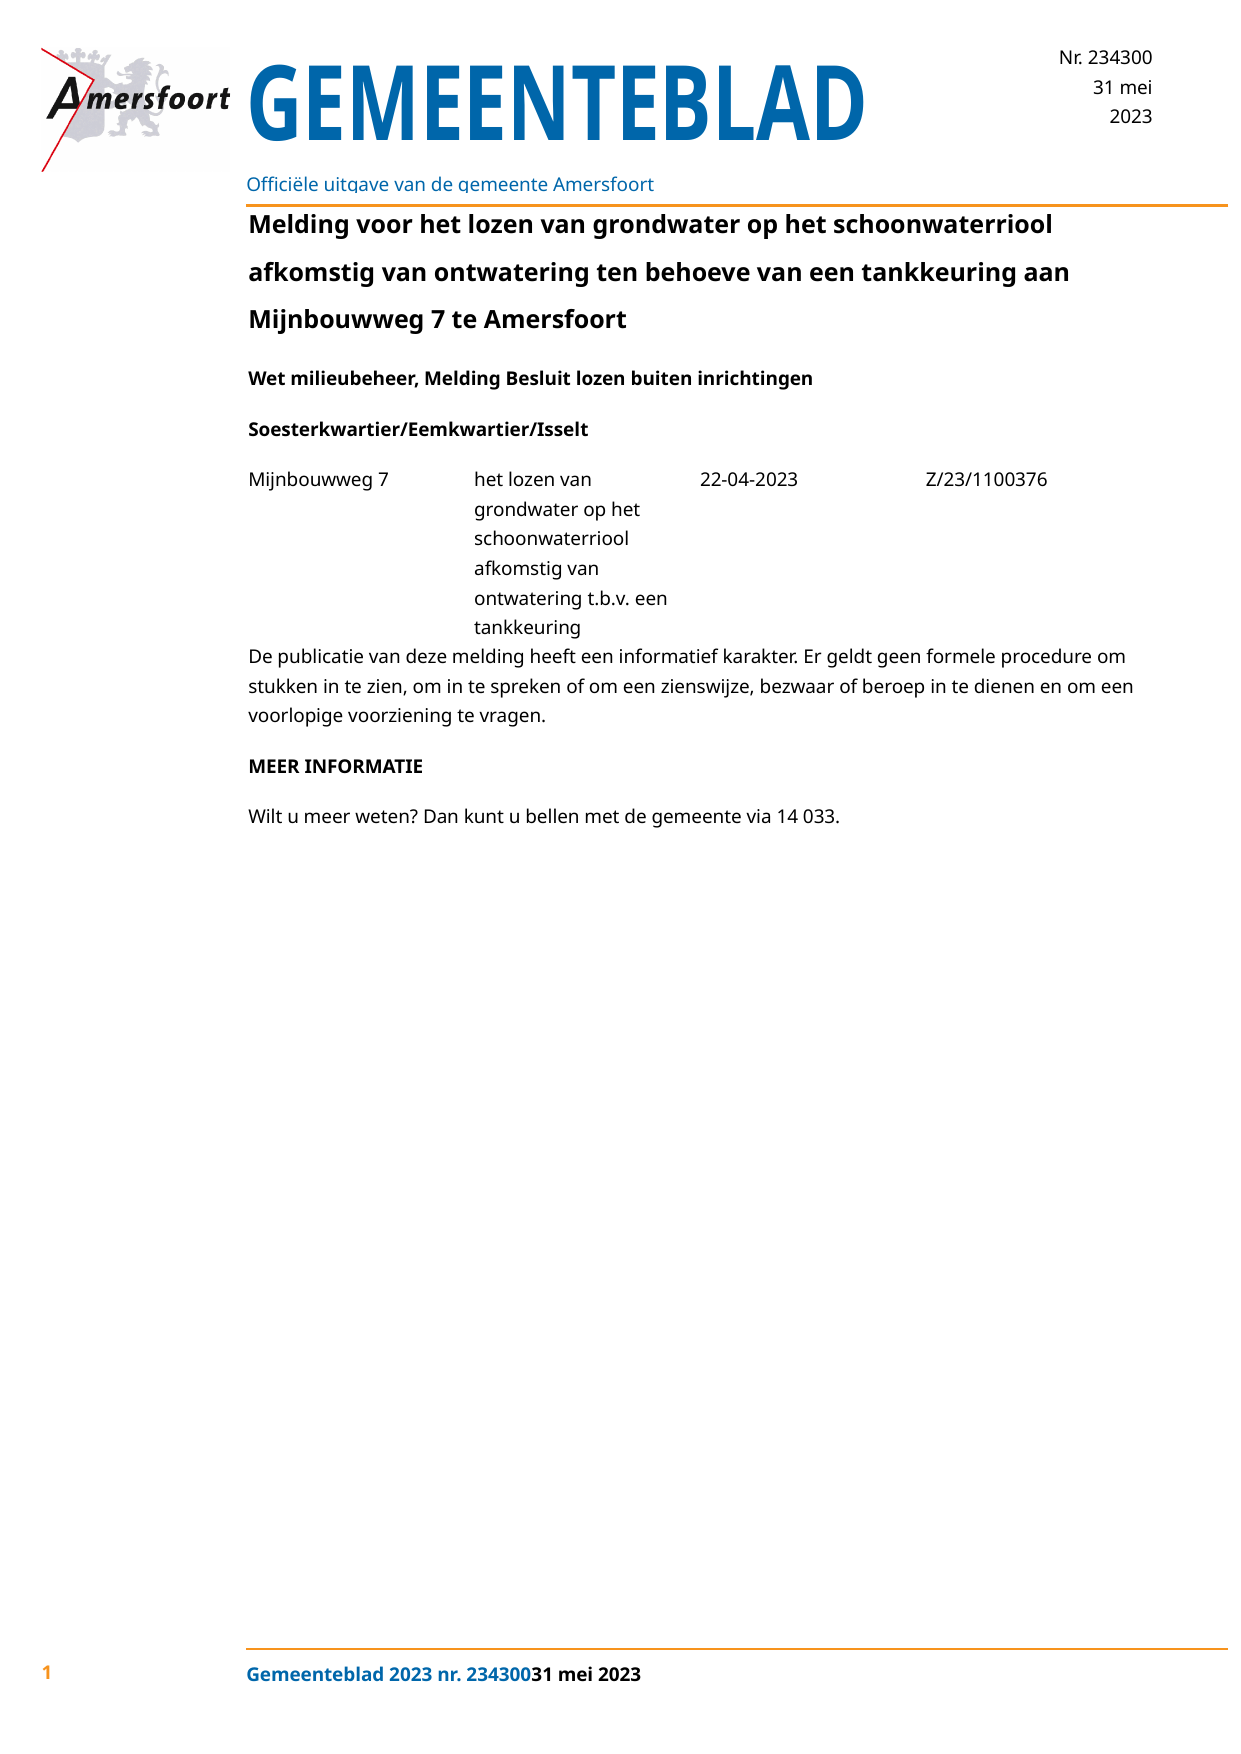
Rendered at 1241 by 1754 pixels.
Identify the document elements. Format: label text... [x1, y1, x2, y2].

text Soesterkwartier/Eemkwartier/Isselt [248, 416, 1152, 442]
picture [41, 47, 231, 172]
text De publicatie van deze melding heeft een informatief karakter. Er geldt geen formele procedure om stukken in te zien, om in te spreken of om een zienswijze, bezwaar of beroep in te dienen en om een voorlopige voorziening te vragen. [248, 643, 1152, 728]
table_header het lozen van grondwater op het schoonwaterriool afkomstig van ontwatering t.b.v. een tankkeuring [474, 466, 700, 640]
text MEER INFORMATIE [248, 753, 1152, 779]
text Wet milieubeheer, Melding Besluit lozen buiten inrichtingen [248, 366, 1152, 391]
text Wilt u meer weten? Dan kunt u bellen met de gemeente via 14 033. [248, 803, 1152, 829]
table_header 22-04-2023 [700, 466, 926, 640]
table_header Mijnbouwweg 7 [248, 466, 474, 640]
table_header Z/23/1100376 [926, 466, 1152, 640]
text Melding voor het lozen van grondwater op het schoonwaterriool afkomstig van ontwatering ten behoeve van een tankkeuring aan Mijnbouwweg 7 te Amersfoort [248, 207, 1152, 336]
